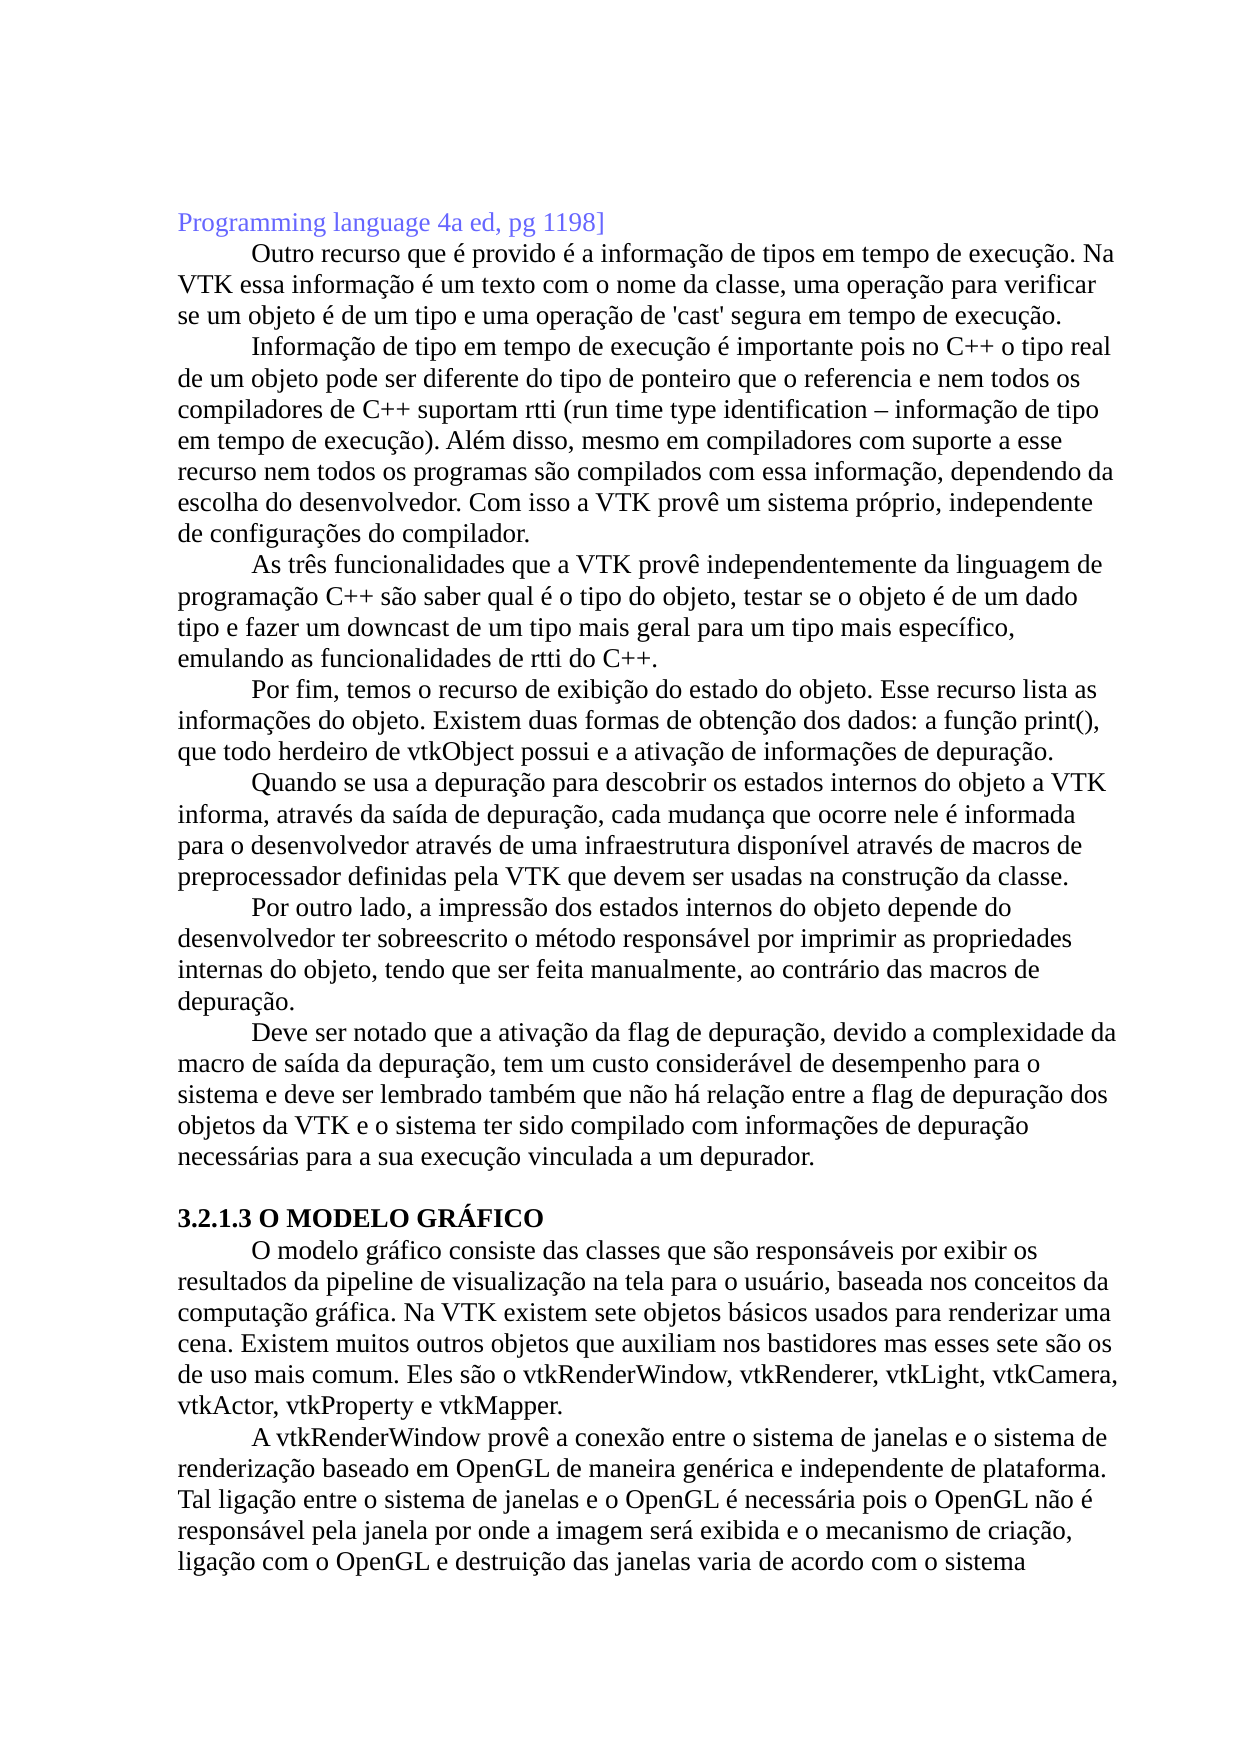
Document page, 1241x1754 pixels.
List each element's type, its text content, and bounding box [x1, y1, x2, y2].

text Por outro lado, a impressão dos estados internos do objeto depende do desenvolvedor ter sobreescrito o método responsável por imprimir as propriedades internas do objeto, tendo que ser feita manualmente, ao contrário das macros de depuração. [177, 891, 1122, 1016]
text A vtkRenderWindow provê a conexão entre o sistema de janelas e o sistema de renderização baseado em OpenGL de maneira genérica e independente de plataforma. Tal ligação entre o sistema de janelas e o OpenGL é necessária pois o OpenGL não é responsável pela janela por onde a imagem será exibida e o mecanismo de criação, ligação com o OpenGL e destruição das janelas varia de acordo com o sistema [177, 1421, 1122, 1576]
text As três funcionalidades que a VTK provê independentemente da linguagem de programação C++ são saber qual é o tipo do objeto, testar se o objeto é de um dado tipo e fazer um downcast de um tipo mais geral para um tipo mais específico, emulando as funcionalidades de rtti do C++. [177, 548, 1122, 673]
text Deve ser notado que a ativação da flag de depuração, devido a complexidade da macro de saída da depuração, tem um custo considerável de desempenho para o sistema e deve ser lembrado também que não há relação entre a flag de depuração dos objetos da VTK e o sistema ter sido compilado com informações de depuração necessárias para a sua execução vinculada a um depurador. [177, 1016, 1122, 1171]
text Programming language 4a ed, pg 1198] [177, 206, 1122, 237]
subtitle 3.2.1.3 O MODELO GRÁFICO [177, 1203, 1122, 1234]
text Quando se usa a depuração para descobrir os estados internos do objeto a VTK informa, através da saída de depuração, cada mudança que ocorre nele é informada para o desenvolvedor através de uma infraestrutura disponível através de macros de preprocessador definidas pela VTK que devem ser usadas na construção da classe. [177, 767, 1122, 891]
text Por fim, temos o recurso de exibição do estado do objeto. Esse recurso lista as informações do objeto. Existem duas formas de obtenção dos dados: a função print(), que todo herdeiro de vtkObject possui e a ativação de informações de depuração. [177, 673, 1122, 767]
text O modelo gráfico consiste das classes que são responsáveis por exibir os resultados da pipeline de visualização na tela para o usuário, baseada nos conceitos da computação gráfica. Na VTK existem sete objetos básicos usados para renderizar uma cena. Existem muitos outros objetos que auxiliam nos bastidores mas esses sete são os de uso mais comum. Eles são o vtkRenderWindow, vtkRenderer, vtkLight, vtkCamera, vtkActor, vtkProperty e vtkMapper. [177, 1234, 1122, 1421]
text Informação de tipo em tempo de execução é importante pois no C++ o tipo real de um objeto pode ser diferente do tipo de ponteiro que o referencia e nem todos os compiladores de C++ suportam rtti (run time type identification – informação de tipo em tempo de execução). Além disso, mesmo em compiladores com suporte a esse recurso nem todos os programas são compilados com essa informação, dependendo da escolha do desenvolvedor. Com isso a VTK provê um sistema próprio, independente de configurações do compilador. [177, 331, 1122, 548]
text Outro recurso que é provido é a informação de tipos em tempo de execução. Na VTK essa informação é um texto com o nome da classe, uma operação para verificar se um objeto é de um tipo e uma operação de 'cast' segura em tempo de execução. [177, 237, 1122, 331]
